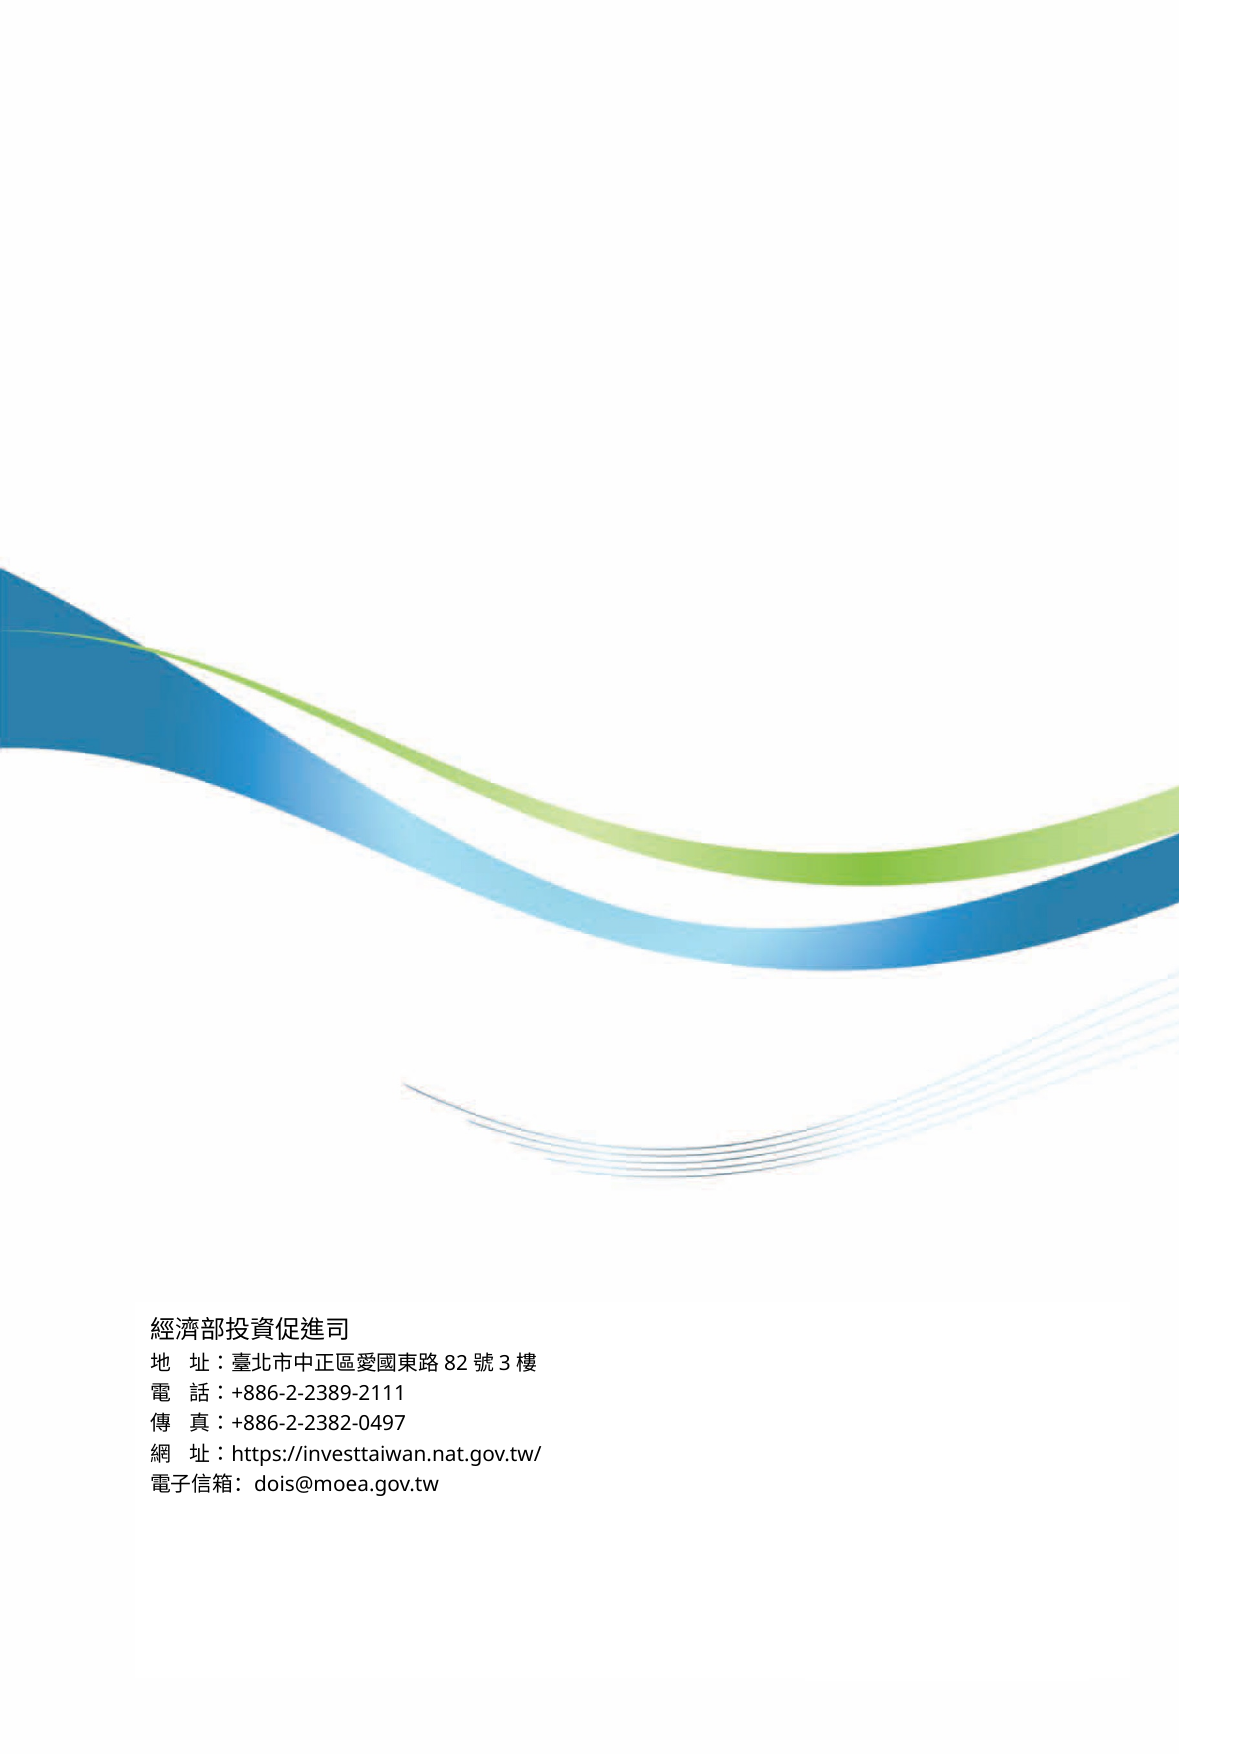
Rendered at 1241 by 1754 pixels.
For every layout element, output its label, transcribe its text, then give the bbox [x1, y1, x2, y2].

text 地 址：臺北市中正區愛國東路 82 號 3 樓 [150, 1346, 1115, 1376]
text 網 址：https://investtaiwan.nat.gov.tw/ [150, 1437, 1115, 1467]
text 電 話：+886-2-2389-2111 [150, 1376, 1115, 1406]
text 經濟部投資促進司 [150, 1309, 1115, 1346]
text 傳 真：+886-2-2382-0497 [150, 1406, 1115, 1437]
picture [0, 0, 1179, 1754]
text 電子信箱：dois@moea.gov.tw [150, 1467, 1115, 1497]
